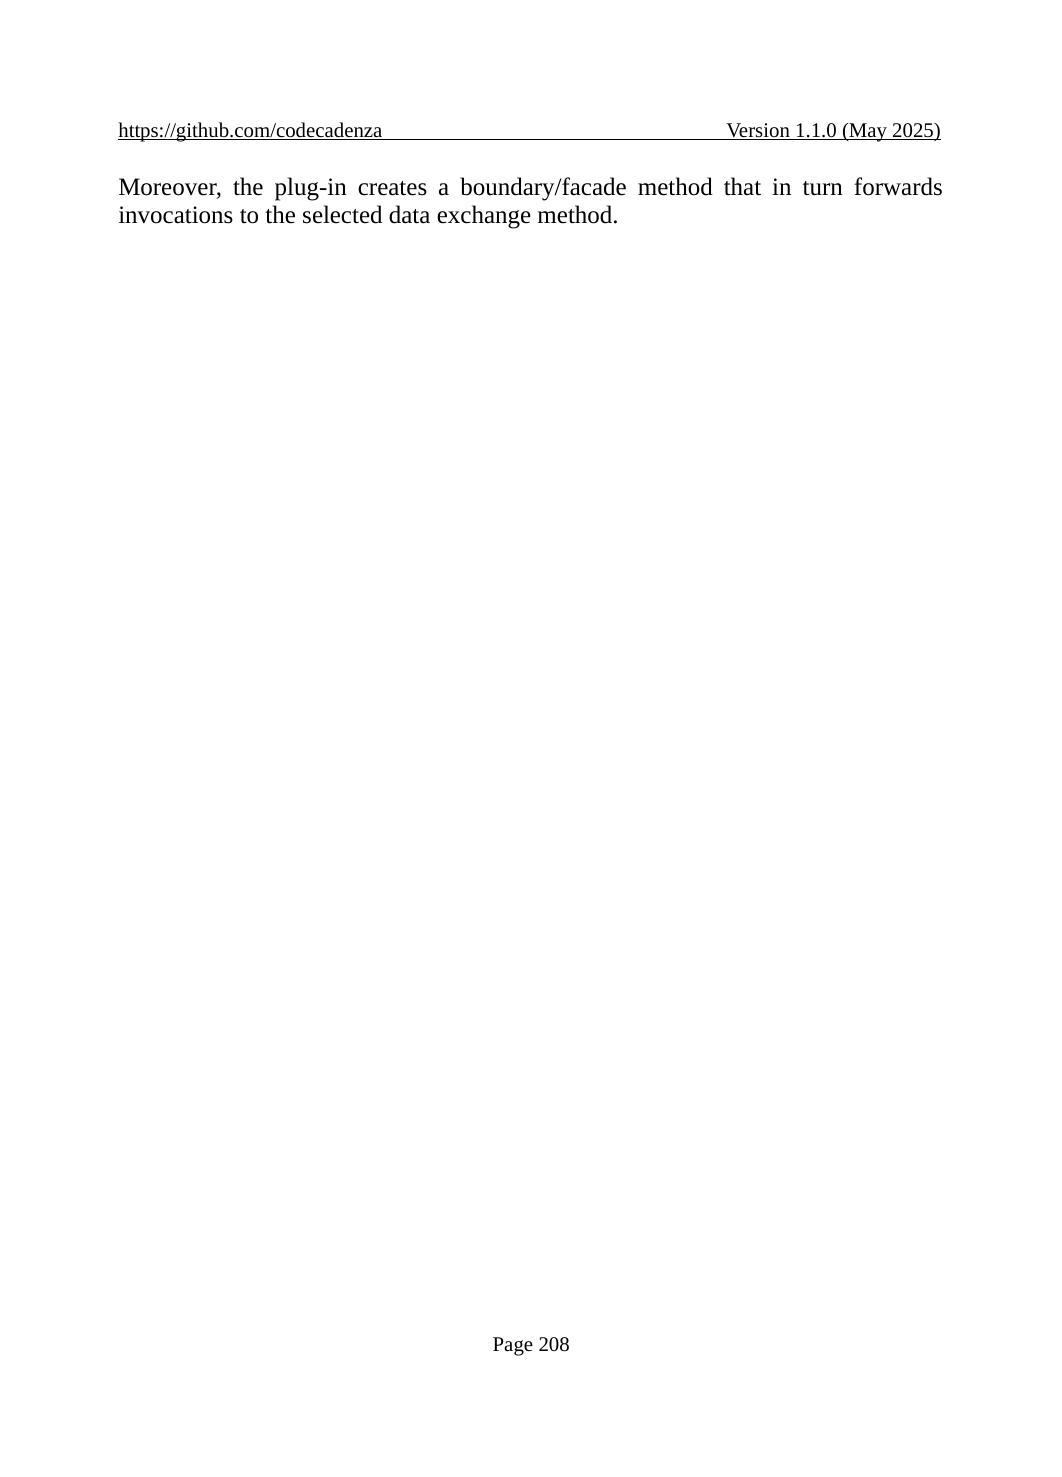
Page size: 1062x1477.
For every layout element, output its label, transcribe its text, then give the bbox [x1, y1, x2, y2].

text Moreover, the plug-in creates a boundary/facade method that in turn forwards invocations to the selected data exchange method. [118, 172, 944, 229]
